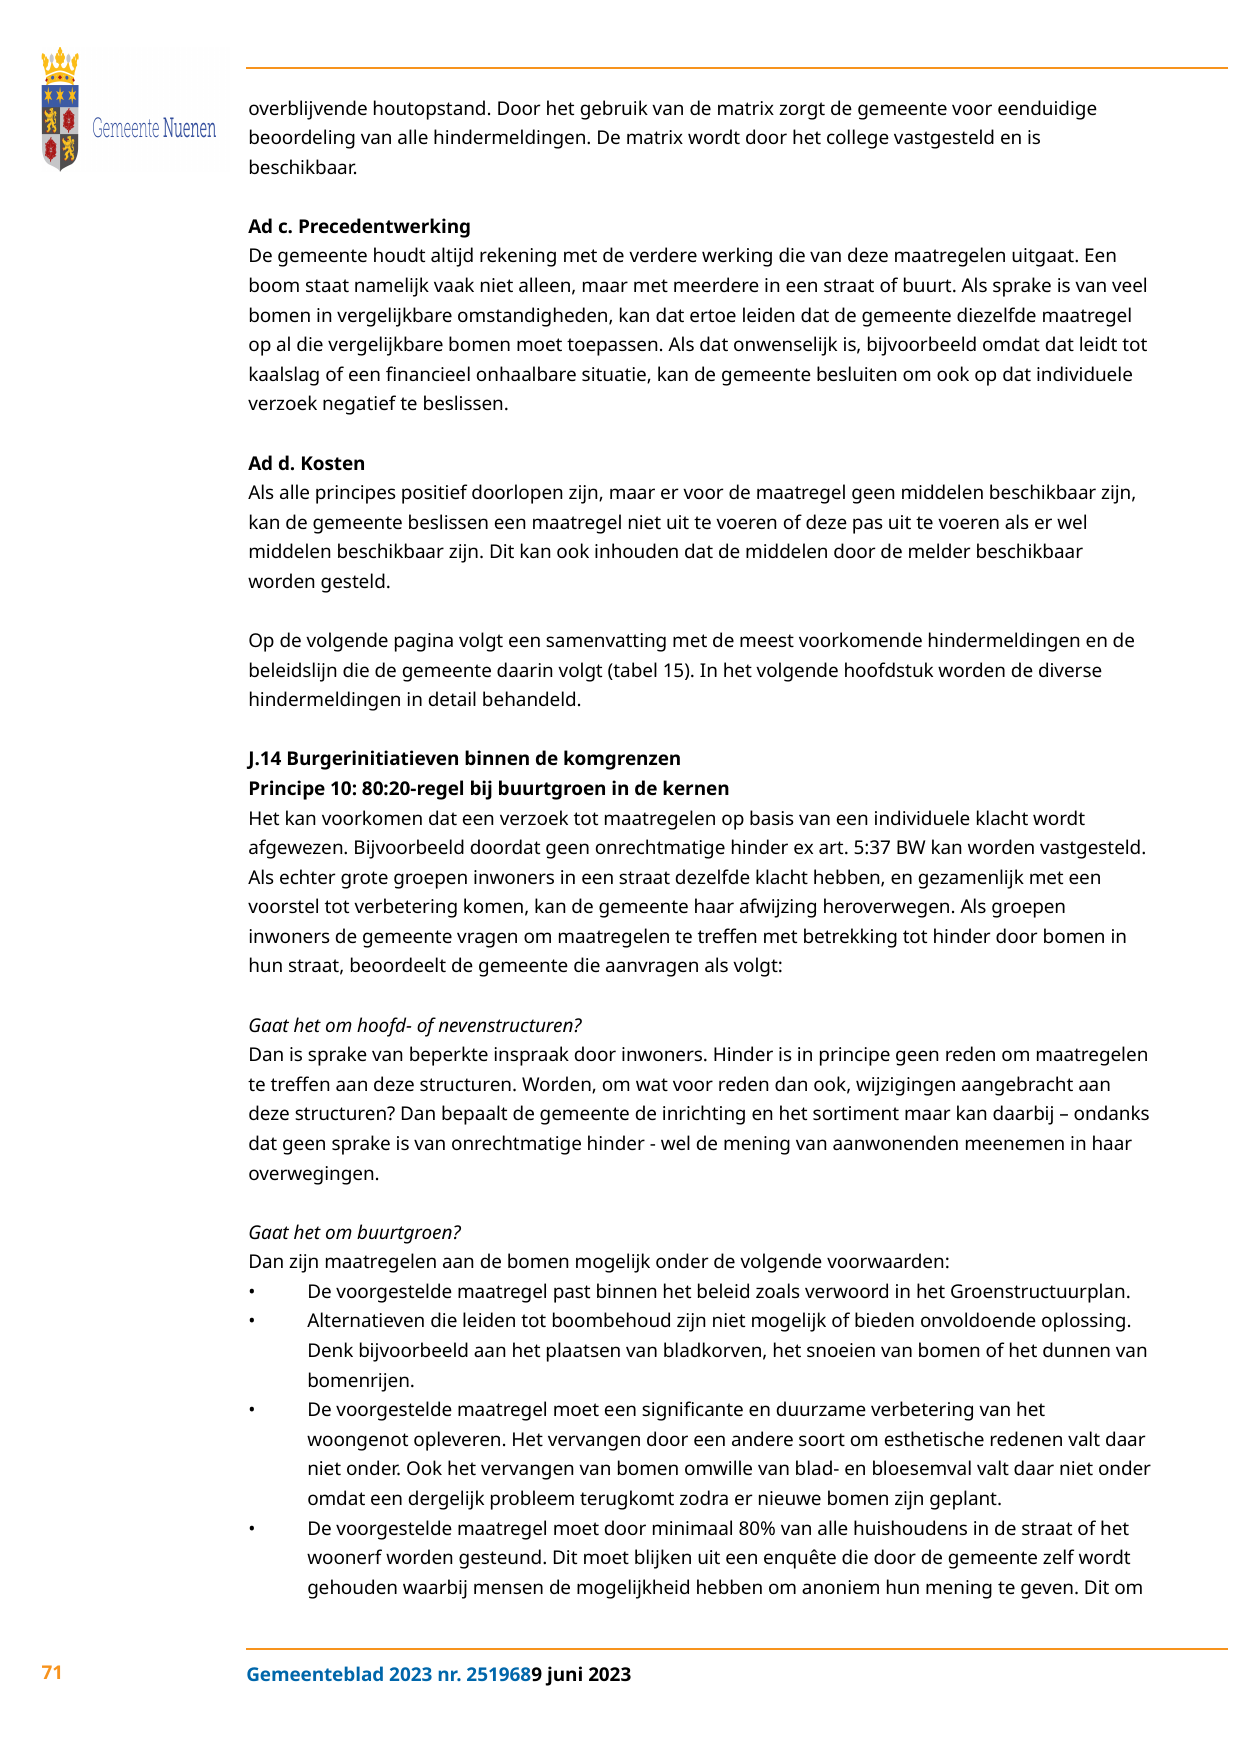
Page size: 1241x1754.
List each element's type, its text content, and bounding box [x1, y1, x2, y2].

text Het kan voorkomen dat een verzoek tot maatregelen op basis van een individuele klacht wordt afgewezen. Bijvoorbeeld doordat geen onrechtmatige hinder ex art. 5:37 BW kan worden vastgesteld. Als echter grote groepen inwoners in een straat dezelfde klacht hebben, en gezamenlijk met een voorstel tot verbetering komen, kan de gemeente haar afwijzing heroverwegen. Als groepen inwoners de gemeente vragen om maatregelen te treffen met betrekking tot hinder door bomen in hun straat, beoordeelt de gemeente die aanvragen als volgt: [248, 805, 1152, 978]
text De gemeente houdt altijd rekening met de verdere werking die van deze maatregelen uitgaat. Een boom staat namelijk vaak niet alleen, maar met meerdere in een straat of buurt. Als sprake is van veel bomen in vergelijkbare omstandigheden, kan dat ertoe leiden dat de gemeente diezelfde maatregel op al die vergelijkbare bomen moet toepassen. Als dat onwenselijk is, bijvoorbeeld omdat dat leidt tot kaalslag of een financieel onhaalbare situatie, kan de gemeente besluiten om ook op dat individuele verzoek negatief te beslissen. [248, 243, 1152, 416]
list De voorgestelde maatregel moet een significante en duurzame verbetering van het woongenot opleveren. Het vervangen door een andere soort om esthetische redenen valt daar niet onder. Ook het vervangen van bomen omwille van blad- en bloesemval valt daar niet onder omdat een dergelijk probleem terugkomt zodra er nieuwe bomen zijn geplant. [248, 1396, 1152, 1511]
text Ad d. Kosten [248, 450, 1152, 476]
text Principe 10: 80:20-regel bij buurtgroen in de kernen [248, 775, 1152, 801]
text Gaat het om hoofd- of nevenstructuren? [248, 1012, 1152, 1038]
list De voorgestelde maatregel past binnen het beleid zoals verwoord in het Groenstructuurplan. [248, 1278, 1152, 1304]
text overblijvende houtopstand. Door het gebruik van de matrix zorgt de gemeente voor eenduidige beoordeling van alle hindermeldingen. De matrix wordt door het college vastgesteld en is beschikbaar. [248, 95, 1152, 180]
text Dan is sprake van beperkte inspraak door inwoners. Hinder is in principe geen reden om maatregelen te treffen aan deze structuren. Worden, om wat voor reden dan ook, wijzigingen aangebracht aan deze structuren? Dan bepaalt de gemeente de inrichting en het sortiment maar kan daarbij – ondanks dat geen sprake is van onrechtmatige hinder - wel de mening van aanwonenden meenemen in haar overwegingen. [248, 1041, 1152, 1186]
text Als alle principes positief doorlopen zijn, maar er voor de maatregel geen middelen beschikbaar zijn, kan de gemeente beslissen een maatregel niet uit te voeren of deze pas uit te voeren als er wel middelen beschikbaar zijn. Dit kan ook inhouden dat de middelen door de melder beschikbaar worden gesteld. [248, 479, 1152, 594]
list Alternatieven die leiden tot boombehoud zijn niet mogelijk of bieden onvoldoende oplossing. Denk bijvoorbeeld aan het plaatsen van bladkorven, het snoeien van bomen of het dunnen van bomenrijen. [248, 1308, 1152, 1393]
text Gaat het om buurtgroen? [248, 1219, 1152, 1245]
text Dan zijn maatregelen aan de bomen mogelijk onder de volgende voorwaarden: [248, 1248, 1152, 1274]
text J.14 Burgerinitiatieven binnen de komgrenzen [248, 746, 1152, 771]
text Ad c. Precedentwerking [248, 213, 1152, 239]
list De voorgestelde maatregel moet door minimaal 80% van alle huishoudens in de straat of het woonerf worden gesteund. Dit moet blijken uit een enquête die door de gemeente zelf wordt gehouden waarbij mensen de mogelijkheid hebben om anoniem hun mening te geven. Dit om [248, 1515, 1152, 1600]
text Op de volgende pagina volgt een samenvatting met de meest voorkomende hindermeldingen en de beleidslijn die de gemeente daarin volgt (tabel 15). In het volgende hoofdstuk worden de diverse hindermeldingen in detail behandeld. [248, 627, 1152, 712]
picture [41, 47, 231, 172]
